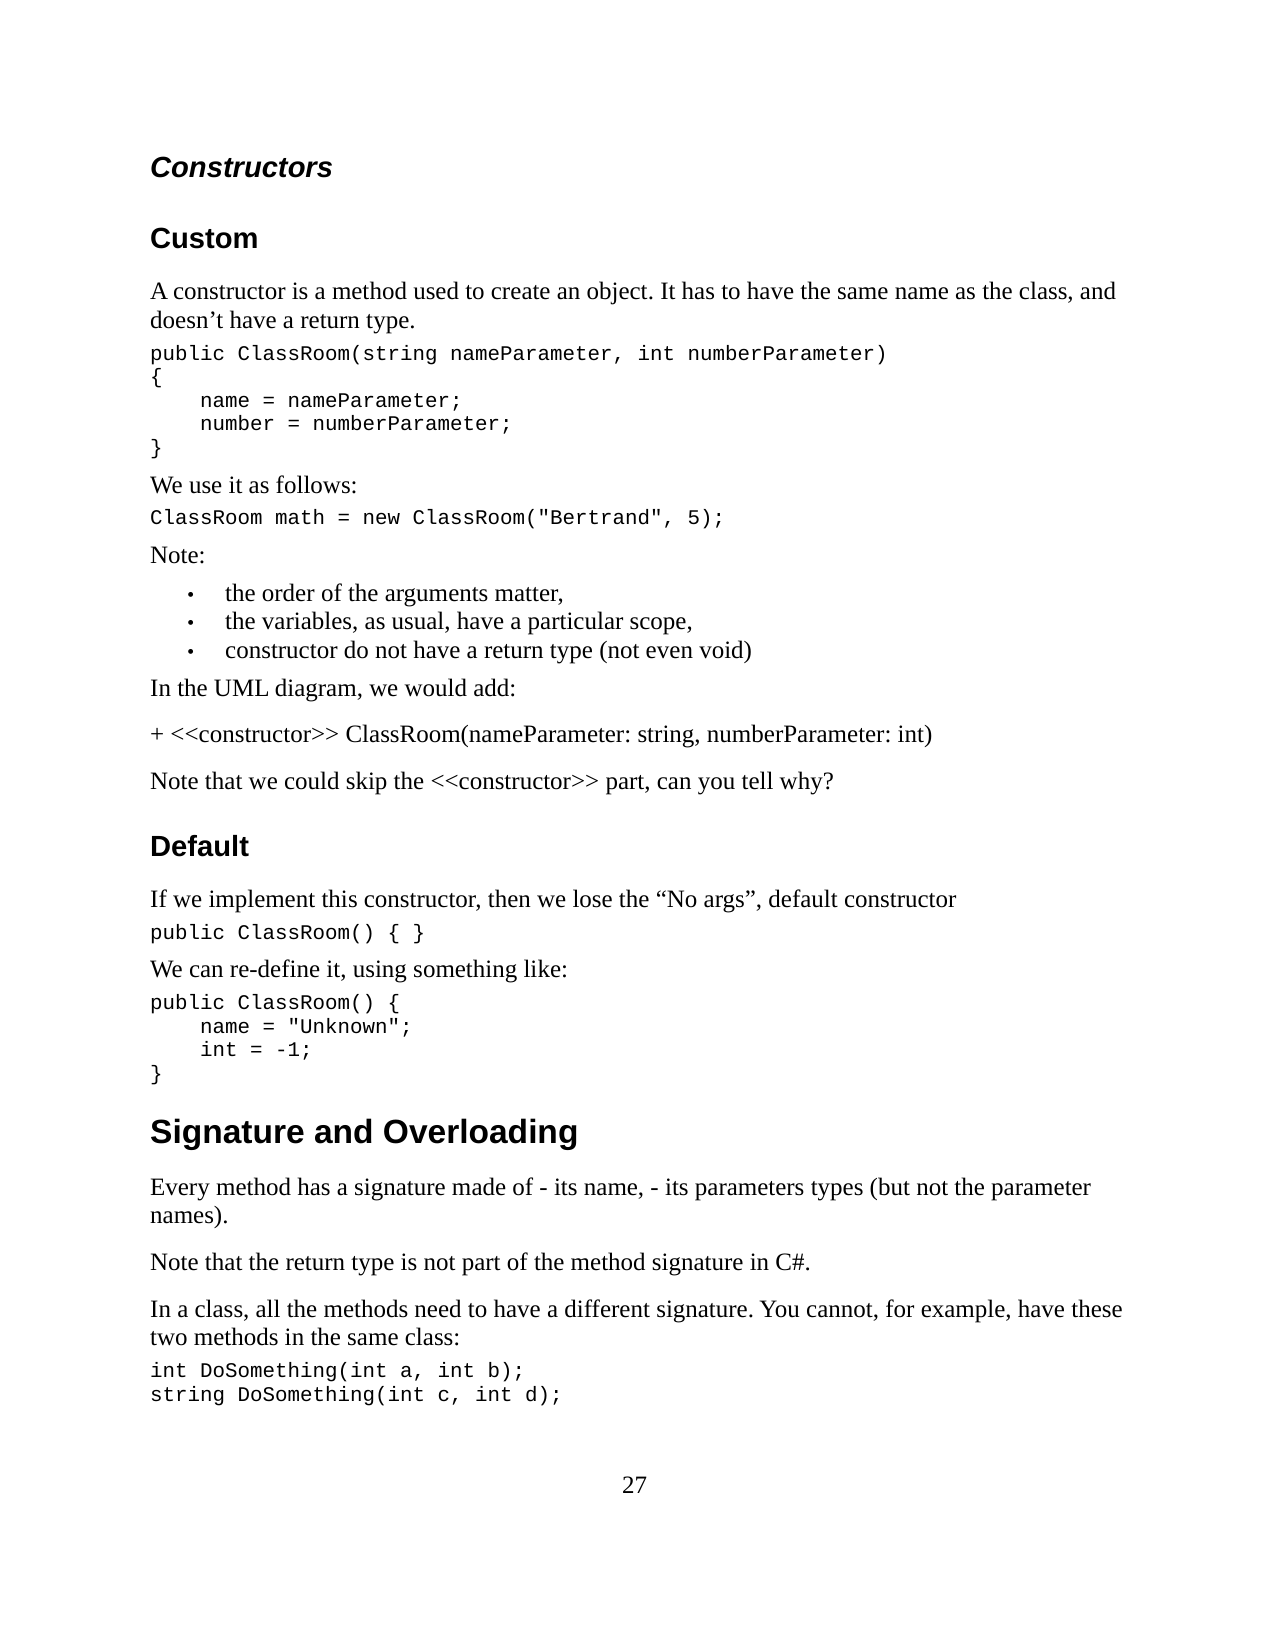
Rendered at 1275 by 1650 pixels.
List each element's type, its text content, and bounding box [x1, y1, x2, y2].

text In the UML diagram, we would add: [150, 673, 1125, 702]
text We can re-define it, using something like: [150, 954, 1125, 983]
text } [150, 1063, 1125, 1087]
text In a class, all the methods need to have a different signature. You cannot, for example, have these two methods in the same class: [150, 1294, 1125, 1351]
text + <<constructor>> ClassRoom(nameParameter: string, numberParameter: int) [150, 719, 1125, 748]
text int DoSomething(int a, int b); [150, 1360, 1125, 1384]
subtitle Default [150, 829, 1125, 862]
text ClassRoom math = new ClassRoom("Bertrand", 5); [150, 507, 1125, 531]
text Note that the return type is not part of the method signature in C#. [150, 1247, 1125, 1276]
text } [150, 437, 1125, 461]
text string DoSomething(int c, int d); [150, 1384, 1125, 1407]
text name = "Unknown"; [150, 1016, 1125, 1039]
list the order of the arguments matter, [187, 578, 1125, 606]
text Note that we could skip the <<constructor>> part, can you tell why? [150, 766, 1125, 795]
text name = nameParameter; [150, 390, 1125, 413]
text We use it as follows: [150, 470, 1125, 498]
list the variables, as usual, have a particular scope, [187, 606, 1125, 635]
text Note: [150, 540, 1125, 569]
text int = -1; [150, 1039, 1125, 1063]
text public ClassRoom() { [150, 992, 1125, 1016]
text Every method has a signature made of - its name, - its parameters types (but not the parameter names). [150, 1172, 1125, 1229]
text { [150, 366, 1125, 390]
text If we implement this constructor, then we lose the “No args”, default constructor [150, 884, 1125, 913]
text A constructor is a method used to create an object. It has to have the same name as the class, and doesn’t have a return type. [150, 276, 1125, 333]
text number = numberParameter; [150, 413, 1125, 437]
list constructor do not have a return type (not even void) [187, 635, 1125, 664]
text public ClassRoom() { } [150, 922, 1125, 945]
text public ClassRoom(string nameParameter, int numberParameter) [150, 342, 1125, 366]
subtitle Constructors [150, 150, 1125, 183]
subtitle Custom [150, 221, 1125, 254]
subtitle Signature and Overloading [150, 1112, 1125, 1150]
